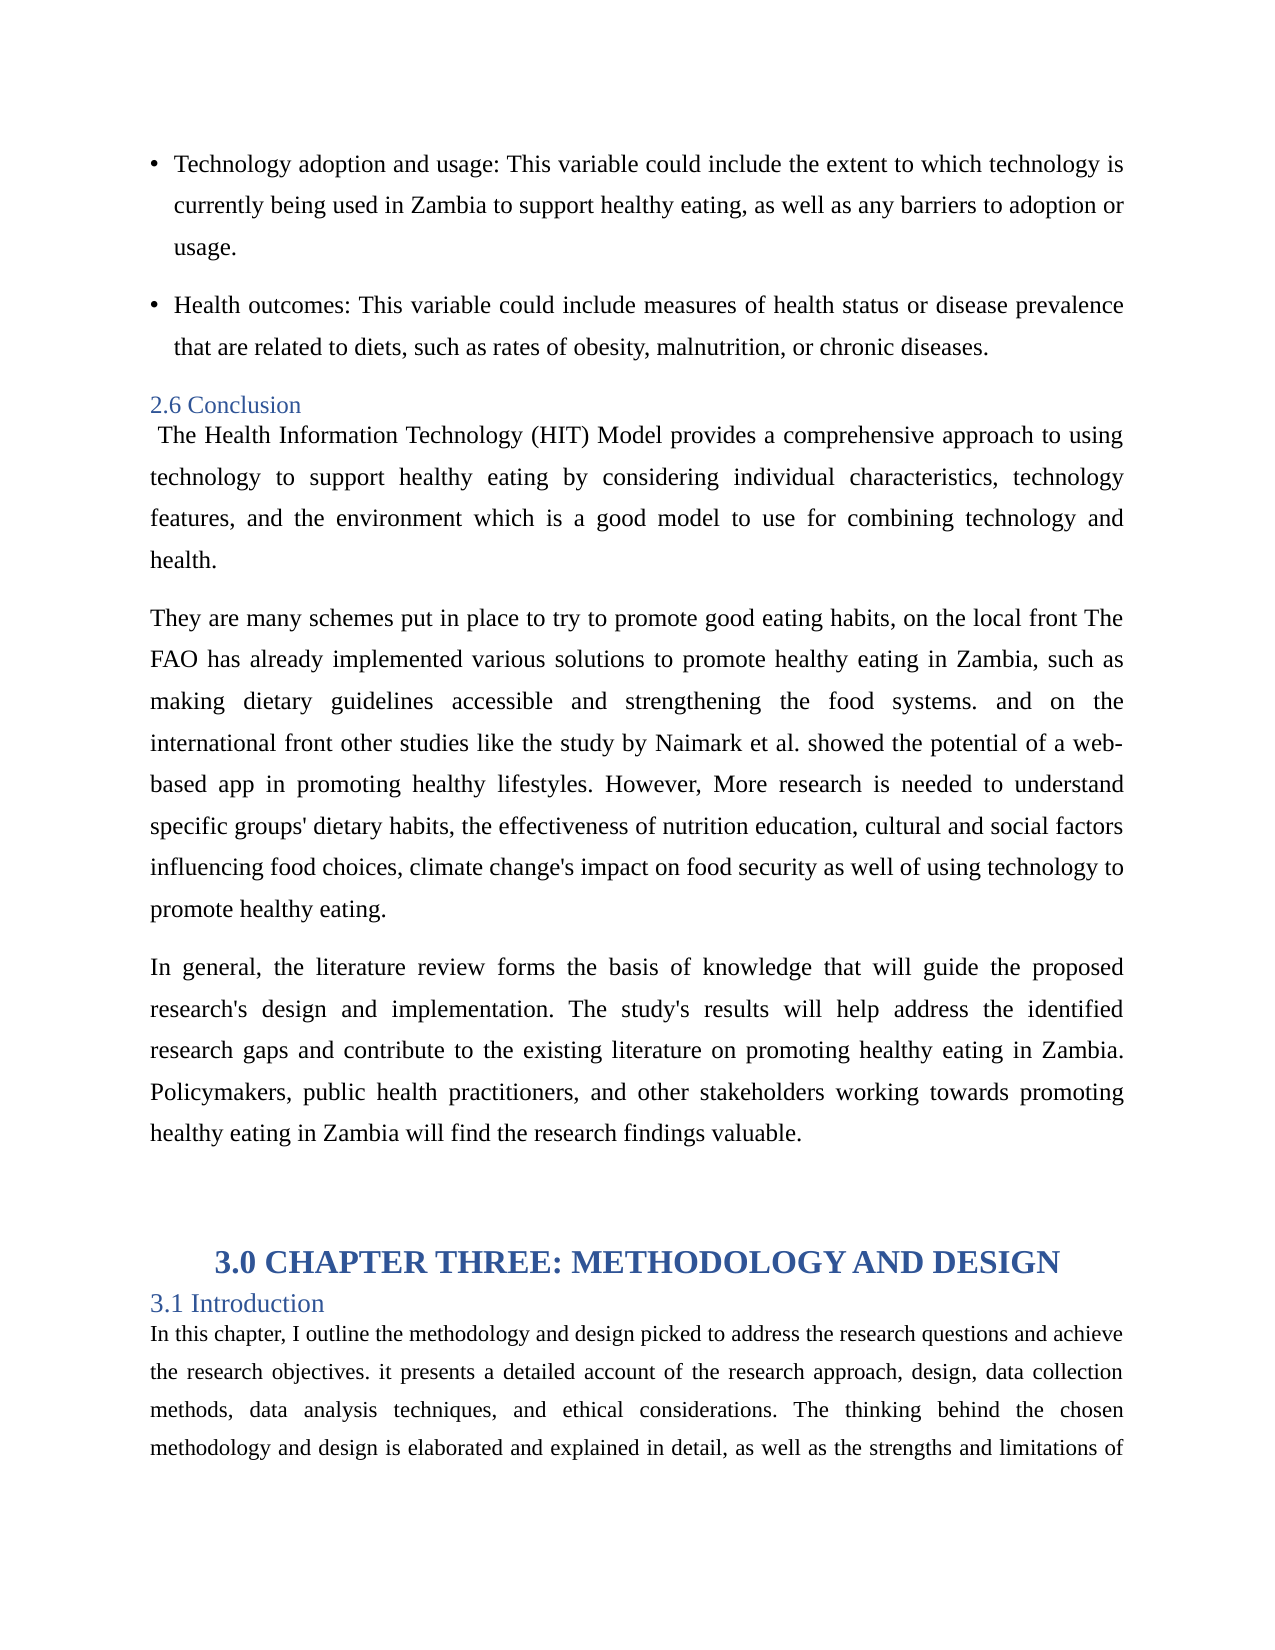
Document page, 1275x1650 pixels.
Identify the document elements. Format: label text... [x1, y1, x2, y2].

list Technology adoption and usage: This variable could include the extent to which technology is currently being used in Zambia to support healthy eating, as well as any barriers to adoption or usage. [150, 150, 1125, 261]
subtitle 3.0 CHAPTER THREE: METHODOLOGY AND DESIGN [150, 1244, 1125, 1281]
text The Health Information Technology (HIT) Model provides a comprehensive approach to using technology to support healthy eating by considering individual characteristics, technology features, and the environment which is a good model to use for combining technology and health. [150, 421, 1125, 573]
text They are many schemes put in place to try to promote good eating habits, on the local front The FAO has already implemented various solutions to promote healthy eating in Zambia, such as making dietary guidelines accessible and strengthening the food systems. and on the international front other studies like the study by Naimark et al. showed the potential of a web-based app in promoting healthy lifestyles. However, More research is needed to understand specific groups' dietary habits, the effectiveness of nutrition education, cultural and social factors influencing food choices, climate change's impact on food security as well of using technology to promote healthy eating. [150, 604, 1125, 923]
list Health outcomes: This variable could include measures of health status or disease prevalence that are related to diets, such as rates of obesity, malnutrition, or chronic diseases. [150, 291, 1125, 361]
text In this chapter, I outline the methodology and design picked to address the research questions and achieve the research objectives. it presents a detailed account of the research approach, design, data collection methods, data analysis techniques, and ethical considerations. The thinking behind the chosen methodology and design is elaborated and explained in detail, as well as the strengths and limitations of [150, 1321, 1125, 1460]
subtitle 3.1 Introduction [150, 1288, 1125, 1318]
text In general, the literature review forms the basis of knowledge that will guide the proposed research's design and implementation. The study's results will help address the identified research gaps and contribute to the existing literature on promoting healthy eating in Zambia. Policymakers, public health practitioners, and other stakeholders working towards promoting healthy eating in Zambia will find the research findings valuable. [150, 953, 1125, 1147]
subtitle 2.6 Conclusion [150, 391, 1125, 419]
